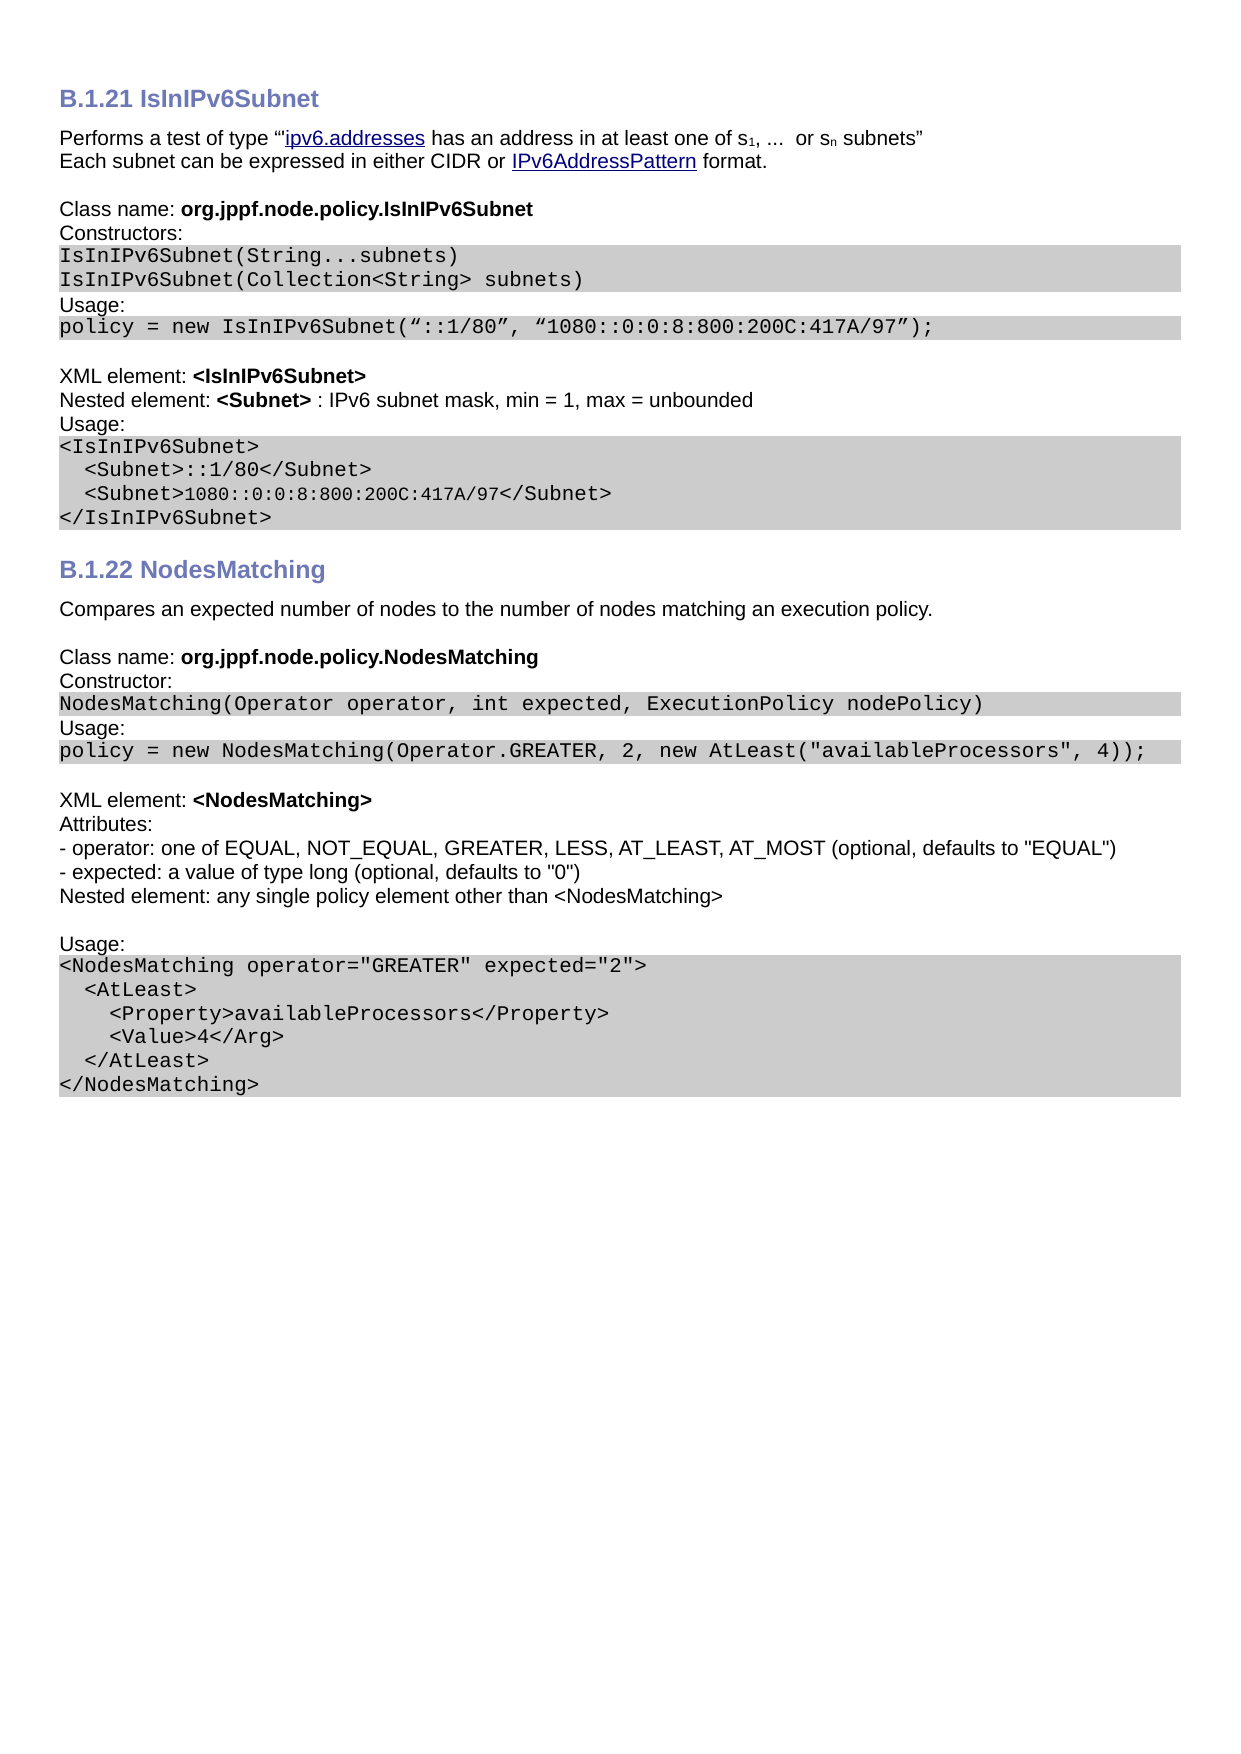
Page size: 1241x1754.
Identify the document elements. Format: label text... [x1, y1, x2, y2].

text XML element: <IsInIPv6Subnet> [59, 364, 1181, 388]
text Usage: [59, 931, 1181, 955]
text </AtLeast> [59, 1050, 1181, 1074]
text <Subnet>::1/80</Subnet> [59, 459, 1181, 483]
text <AtLeast> [59, 979, 1181, 1003]
subtitle NodesMatching [59, 555, 1181, 584]
text policy = new NodesMatching(Operator.GREATER, 2, new AtLeast("availableProcessors", 4)); [59, 740, 1181, 764]
text Compares an expected number of nodes to the number of nodes matching an execution policy. [59, 597, 1181, 621]
text XML element: <NodesMatching> [59, 788, 1181, 812]
text policy = new IsInIPv6Subnet(“::1/80”, “1080::0:0:8:800:200C:417A/97”); [59, 316, 1181, 340]
text Usage: [59, 412, 1181, 436]
text Nested element: any single policy element other than <NodesMatching> [59, 883, 1181, 907]
text Constructors: [59, 221, 1181, 245]
text Performs a test of type “'ipv6.addresses has an address in at least one of s1, ... or sn subnets” [59, 125, 1181, 149]
text <Value>4</Arg> [59, 1026, 1181, 1050]
text Constructor: [59, 668, 1181, 692]
text </NodesMatching> [59, 1074, 1181, 1097]
text </IsInIPv6Subnet> [59, 507, 1181, 530]
text <IsInIPv6Subnet> [59, 436, 1181, 459]
text <Property>availableProcessors</Property> [59, 1003, 1181, 1026]
text - operator: one of EQUAL, NOT_EQUAL, GREATER, LESS, AT_LEAST, AT_MOST (optional, defaults to "EQUAL") [59, 836, 1181, 859]
text Nested element: <Subnet> : IPv6 subnet mask, min = 1, max = unbounded [59, 388, 1181, 412]
text Each subnet can be expressed in either CIDR or IPv6AddressPattern format. [59, 149, 1181, 173]
text Usage: [59, 716, 1181, 740]
text - expected: a value of type long (optional, defaults to "0") [59, 859, 1181, 883]
text IsInIPv6Subnet(Collection<String> subnets) [59, 269, 1181, 292]
text <Subnet>1080::0:0:8:800:200C:417A/97</Subnet> [59, 483, 1181, 507]
text <NodesMatching operator="GREATER" expected="2"> [59, 955, 1181, 979]
text IsInIPv6Subnet(String...subnets) [59, 245, 1181, 269]
text NodesMatching(Operator operator, int expected, ExecutionPolicy nodePolicy) [59, 692, 1181, 716]
subtitle IsInIPv6Subnet [59, 84, 1181, 113]
text Class name: org.jppf.node.policy.NodesMatching [59, 644, 1181, 668]
text Class name: org.jppf.node.policy.IsInIPv6Subnet [59, 197, 1181, 221]
text Usage: [59, 292, 1181, 316]
text Attributes: [59, 812, 1181, 836]
